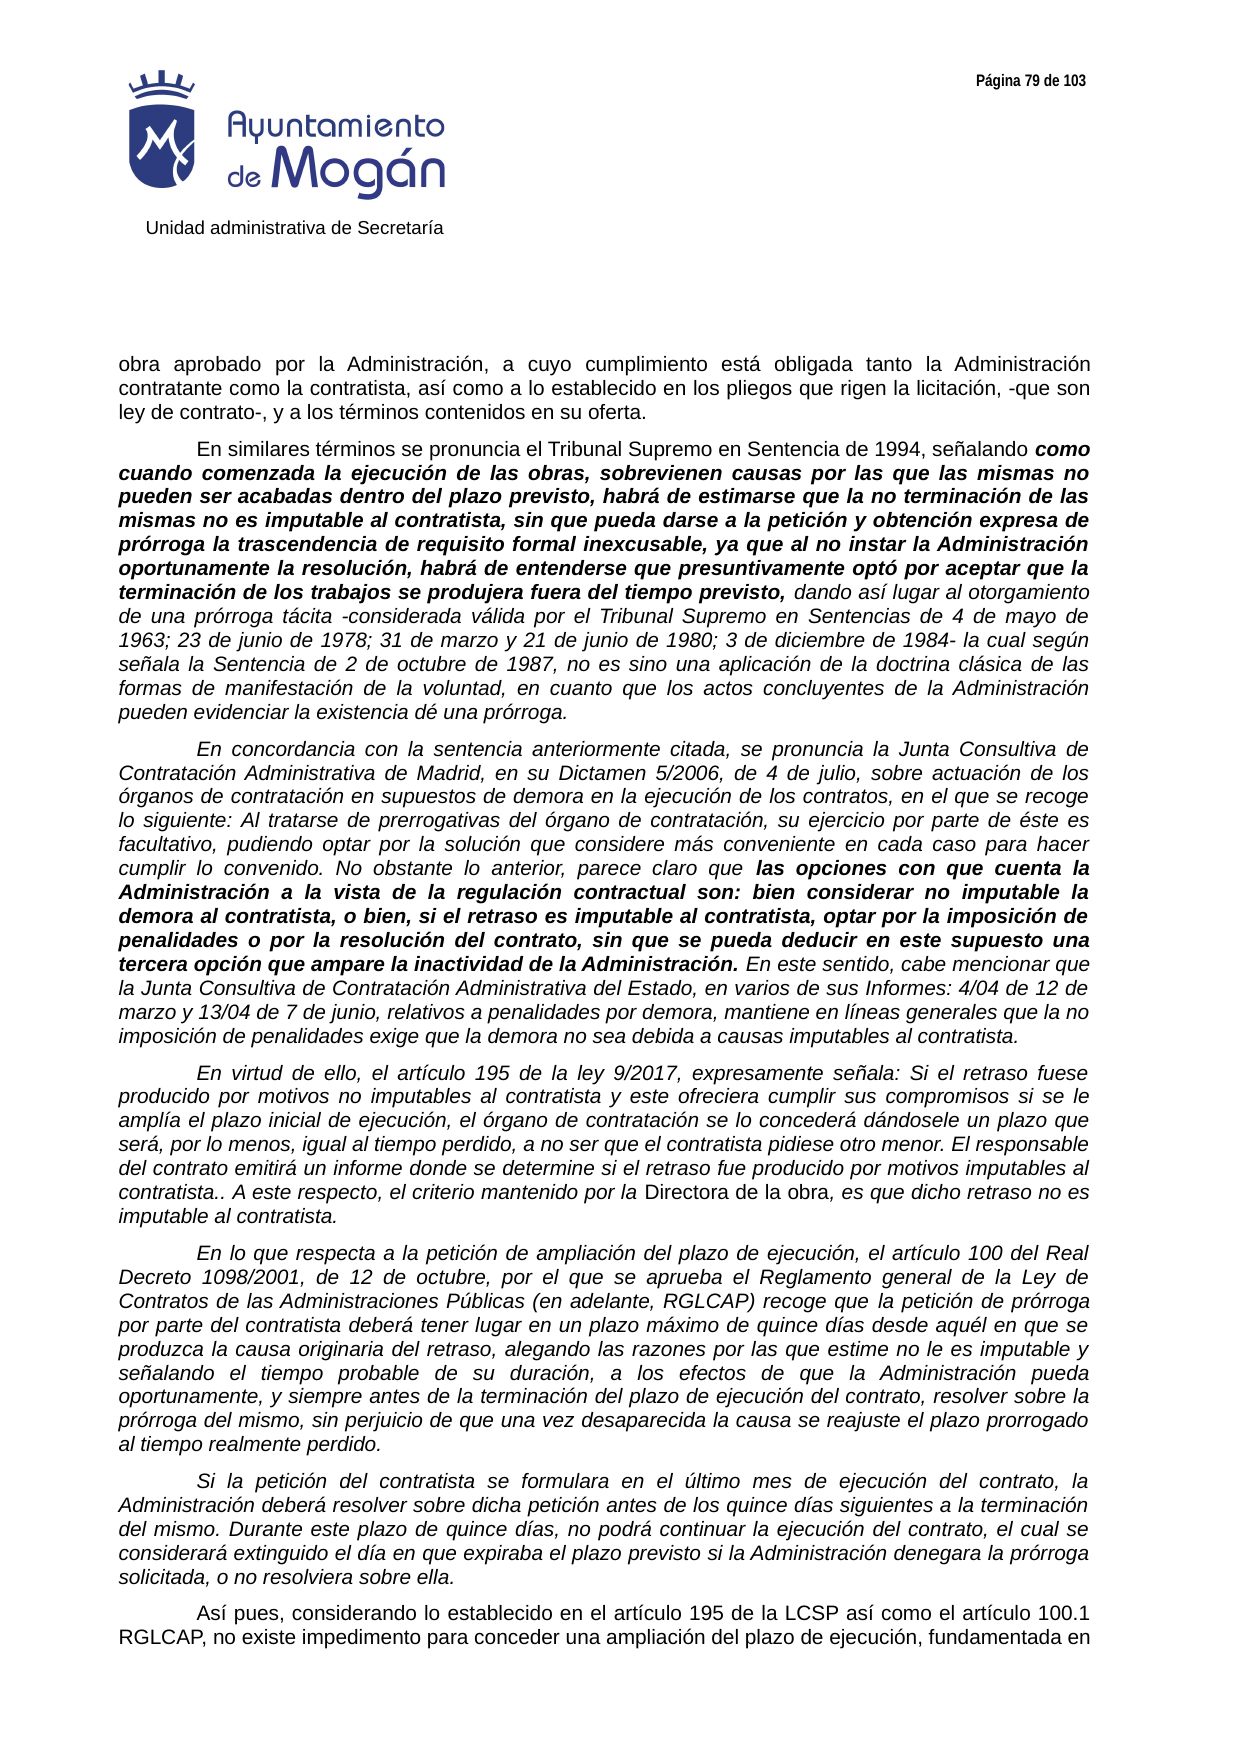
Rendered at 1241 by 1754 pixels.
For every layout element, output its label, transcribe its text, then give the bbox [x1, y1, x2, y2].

text En similares términos se pronuncia el Tribunal Supremo en Sentencia de 1994, señalando como cuando comenzada la ejecución de las obras, sobrevienen causas por las que las mismas no pueden ser acabadas dentro del plazo previsto, habrá de estimarse que la no terminación de las mismas no es imputable al contratista, sin que pueda darse a la petición y obtención expresa de prórroga la trascendencia de requisito formal inexcusable, ya que al no instar la Administración oportunamente la resolución, habrá de entenderse que presuntivamente optó por aceptar que la terminación de los trabajos se produjera fuera del tiempo previsto, dando así lugar al otorgamiento de una prórroga tácita -considerada válida por el Tribunal Supremo en Sentencias de 4 de mayo de 1963; 23 de junio de 1978; 31 de marzo y 21 de junio de 1980; 3 de diciembre de 1984- la cual según señala la Sentencia de 2 de octubre de 1987, no es sino una aplicación de la doctrina clásica de las formas de manifestación de la voluntad, en cuanto que los actos concluyentes de la Administración pueden evidenciar la existencia dé una prórroga. [118, 436, 1092, 724]
text En concordancia con la sentencia anteriormente citada, se pronuncia la Junta Consultiva de Contratación Administrativa de Madrid, en su Dictamen 5/2006, de 4 de julio, sobre actuación de los órganos de contratación en supuestos de demora en la ejecución de los contratos, en el que se recoge lo siguiente: Al tratarse de prerrogativas del órgano de contratación, su ejercicio por parte de éste es facultativo, pudiendo optar por la solución que considere más conveniente en cada caso para hacer cumplir lo convenido. No obstante lo anterior, parece claro que las opciones con que cuenta la Administración a la vista de la regulación contractual son: bien considerar no imputable la demora al contratista, o bien, si el retraso es imputable al contratista, optar por la imposición de penalidades o por la resolución del contrato, sin que se pueda deducir en este supuesto una tercera opción que ampare la inactividad de la Administración. En este sentido, cabe mencionar que la Junta Consultiva de Contratación Administrativa del Estado, en varios de sus Informes: 4/04 de 12 de marzo y 13/04 de 7 de junio, relativos a penalidades por demora, mantiene en líneas generales que la no imposición de penalidades exige que la demora no sea debida a causas imputables al contratista. [118, 736, 1092, 1048]
text Si la petición del contratista se formulara en el último mes de ejecución del contrato, la Administración deberá resolver sobre dicha petición antes de los quince días siguientes a la terminación del mismo. Durante este plazo de quince días, no podrá continuar la ejecución del contrato, el cual se considerará extinguido el día en que expiraba el plazo previsto si la Administración denegara la prórroga solicitada, o no resolviera sobre ella. [118, 1469, 1092, 1588]
text En lo que respecta a la petición de ampliación del plazo de ejecución, el artículo 100 del Real Decreto 1098/2001, de 12 de octubre, por el que se aprueba el Reglamento general de la Ley de Contratos de las Administraciones Públicas (en adelante, RGLCAP) recoge que la petición de prórroga por parte del contratista deberá tener lugar en un plazo máximo de quince días desde aquél en que se produzca la causa originaria del retraso, alegando las razones por las que estime no le es imputable y señalando el tiempo probable de su duración, a los efectos de que la Administración pueda oportunamente, y siempre antes de la terminación del plazo de ejecución del contrato, resolver sobre la prórroga del mismo, sin perjuicio de que una vez desaparecida la causa se reajuste el plazo prorrogado al tiempo realmente perdido. [118, 1241, 1092, 1456]
text obra aprobado por la Administración, a cuyo cumplimiento está obligada tanto la Administración contratante como la contratista, así como a lo establecido en los pliegos que rigen la licitación, -que son ley de contrato-, y a los términos contenidos en su oferta. [118, 352, 1092, 424]
picture [128, 70, 445, 206]
text Así pues, considerando lo establecido en el artículo 195 de la LCSP así como el artículo 100.1 RGLCAP, no existe impedimento para conceder una ampliación del plazo de ejecución, fundamentada en [118, 1601, 1092, 1649]
text En virtud de ello, el artículo 195 de la ley 9/2017, expresamente señala: Si el retraso fuese producido por motivos no imputables al contratista y este ofreciera cumplir sus compromisos si se le amplía el plazo inicial de ejecución, el órgano de contratación se lo concederá dándosele un plazo que será, por lo menos, igual al tiempo perdido, a no ser que el contratista pidiese otro menor. El responsable del contrato emitirá un informe donde se determine si el retraso fue producido por motivos imputables al contratista.. A este respecto, el criterio mantenido por la Directora de la obra, es que dicho retraso no es imputable al contratista. [118, 1060, 1092, 1228]
